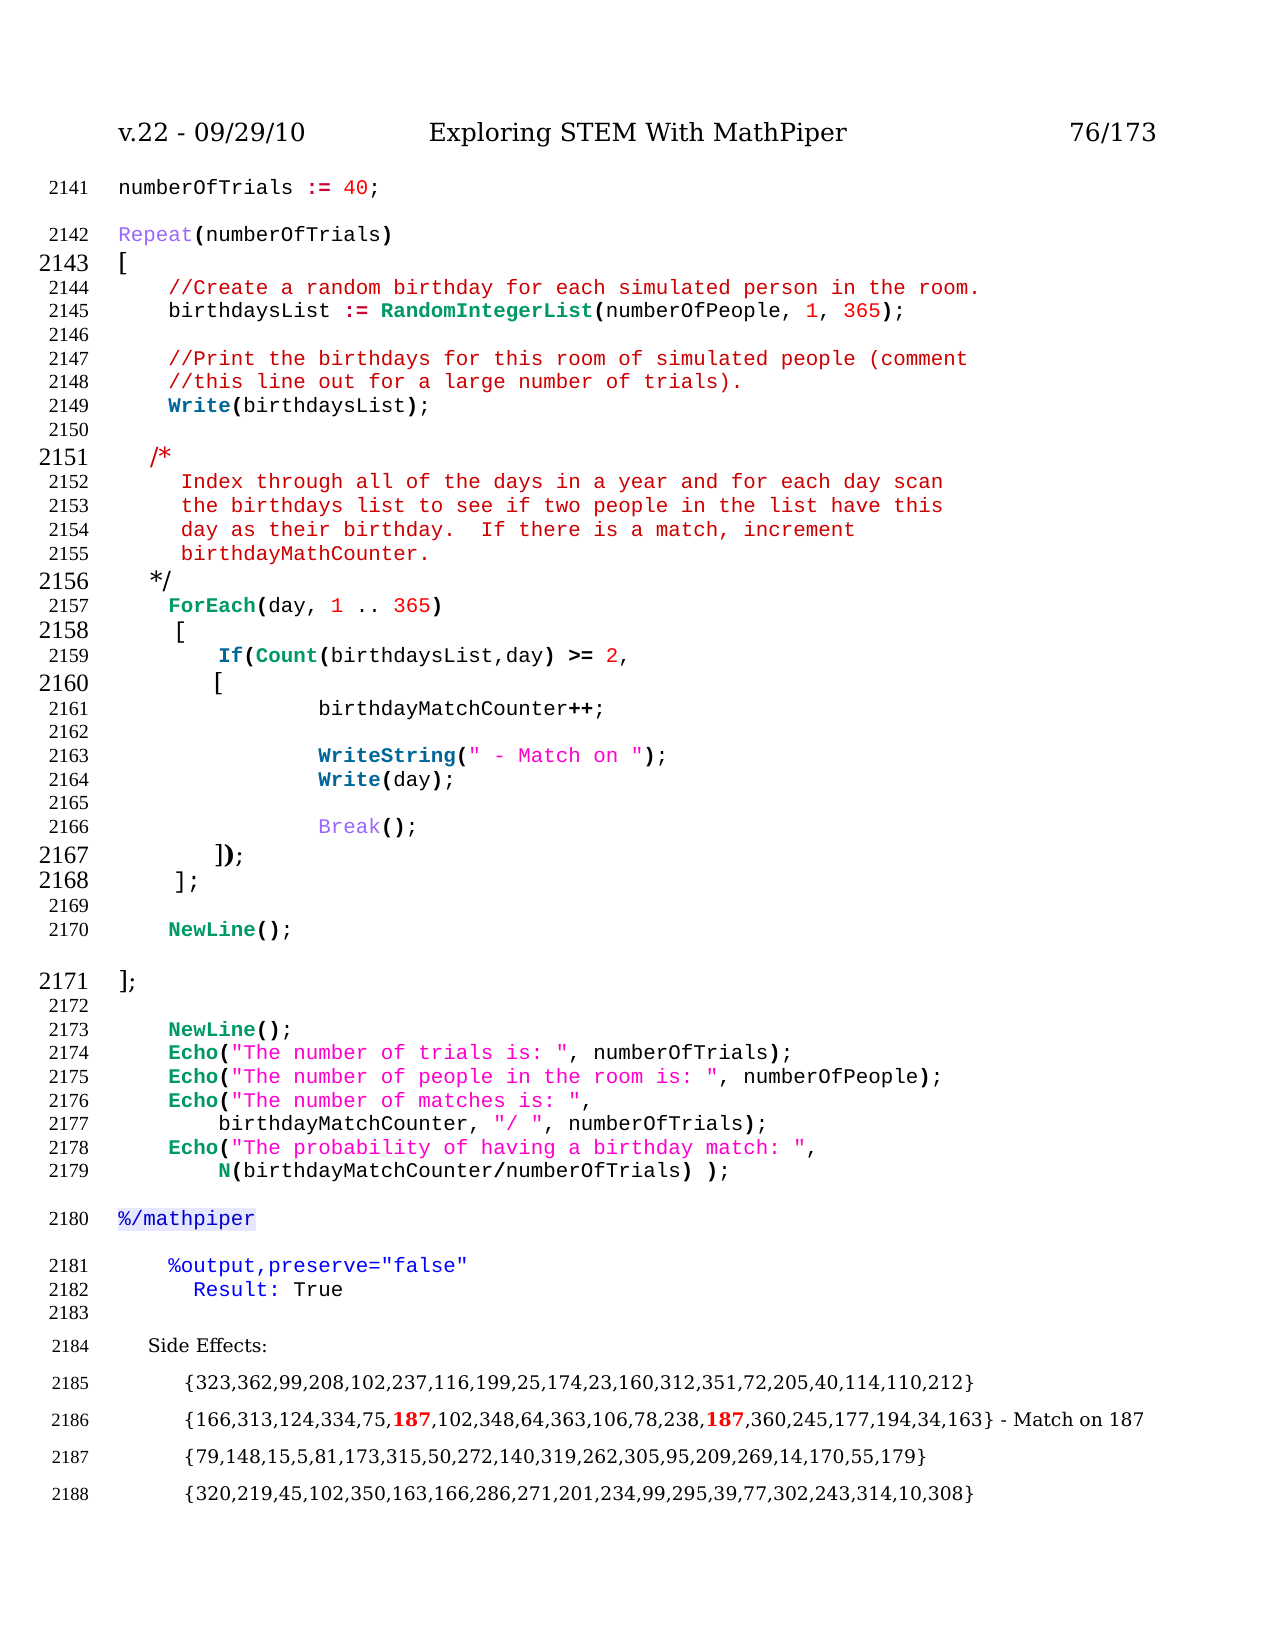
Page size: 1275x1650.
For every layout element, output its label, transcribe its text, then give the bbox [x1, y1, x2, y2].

text Index through all of the days in a year and for each day scan [118, 472, 1157, 495]
text Write(birthdaysList); [118, 395, 1157, 419]
text If(Count(birthdaysList,day) >= 2, [118, 645, 1157, 668]
text Echo("The number of trials is: ", numberOfTrials); [118, 1042, 1157, 1066]
text [ [118, 668, 1157, 698]
text NewLine(); [118, 1019, 1157, 1042]
text WriteString(" - Match on "); [118, 745, 1157, 769]
text birthdayMatchCounter++; [118, 698, 1157, 721]
text //Create a random birthday for each simulated person in the room. [118, 277, 1157, 301]
text Echo("The number of people in the room is: ", numberOfPeople); [118, 1066, 1157, 1089]
text birthdaysList := RandomIntegerList(numberOfPeople, 1, 365); [118, 301, 1157, 324]
text ]; [118, 966, 1157, 995]
text day as their birthday. If there is a match, increment [118, 519, 1157, 542]
text N(birthdayMatchCounter/numberOfTrials) ); [118, 1161, 1157, 1184]
text {79,148,15,5,81,173,315,50,272,140,319,262,305,95,209,269,14,170,55,179} [148, 1446, 1157, 1468]
text Side Effects: [148, 1335, 1157, 1357]
text ]); [118, 839, 1157, 869]
text Result: True [118, 1279, 1157, 1302]
text {166,313,124,334,75,187,102,348,64,363,106,78,238,187,360,245,177,194,34,163} - Match on 187 [148, 1409, 1157, 1431]
text numberOfTrials := 40; [118, 177, 1157, 200]
text ]; [118, 869, 1157, 895]
text the birthdays list to see if two people in the list have this [118, 495, 1157, 519]
text Echo("The number of matches is: ", [118, 1089, 1157, 1113]
text Echo("The probability of having a birthday match: ", [118, 1137, 1157, 1161]
text {320,219,45,102,350,163,166,286,271,201,234,99,295,39,77,302,243,314,10,308} [148, 1483, 1157, 1504]
text birthdayMatchCounter, "/ ", numberOfTrials); [118, 1113, 1157, 1137]
text {323,362,99,208,102,237,116,199,25,174,23,160,312,351,72,205,40,114,110,212} [148, 1372, 1157, 1394]
text ForEach(day, 1 .. 365) [118, 595, 1157, 619]
text Repeat(numberOfTrials) [118, 224, 1157, 248]
text [ [118, 619, 1157, 645]
text Write(day); [118, 769, 1157, 792]
text %/mathpiper [118, 1208, 1157, 1231]
text //Print the birthdays for this room of simulated people (comment [118, 348, 1157, 371]
text Break(); [118, 816, 1157, 839]
text %output,preserve="false" [118, 1255, 1157, 1279]
text NewLine(); [118, 918, 1157, 942]
text /* [118, 442, 1157, 472]
text birthdayMathCounter. [118, 542, 1157, 566]
text [ [118, 248, 1157, 277]
text */ [118, 566, 1157, 595]
text //this line out for a large number of trials). [118, 371, 1157, 395]
